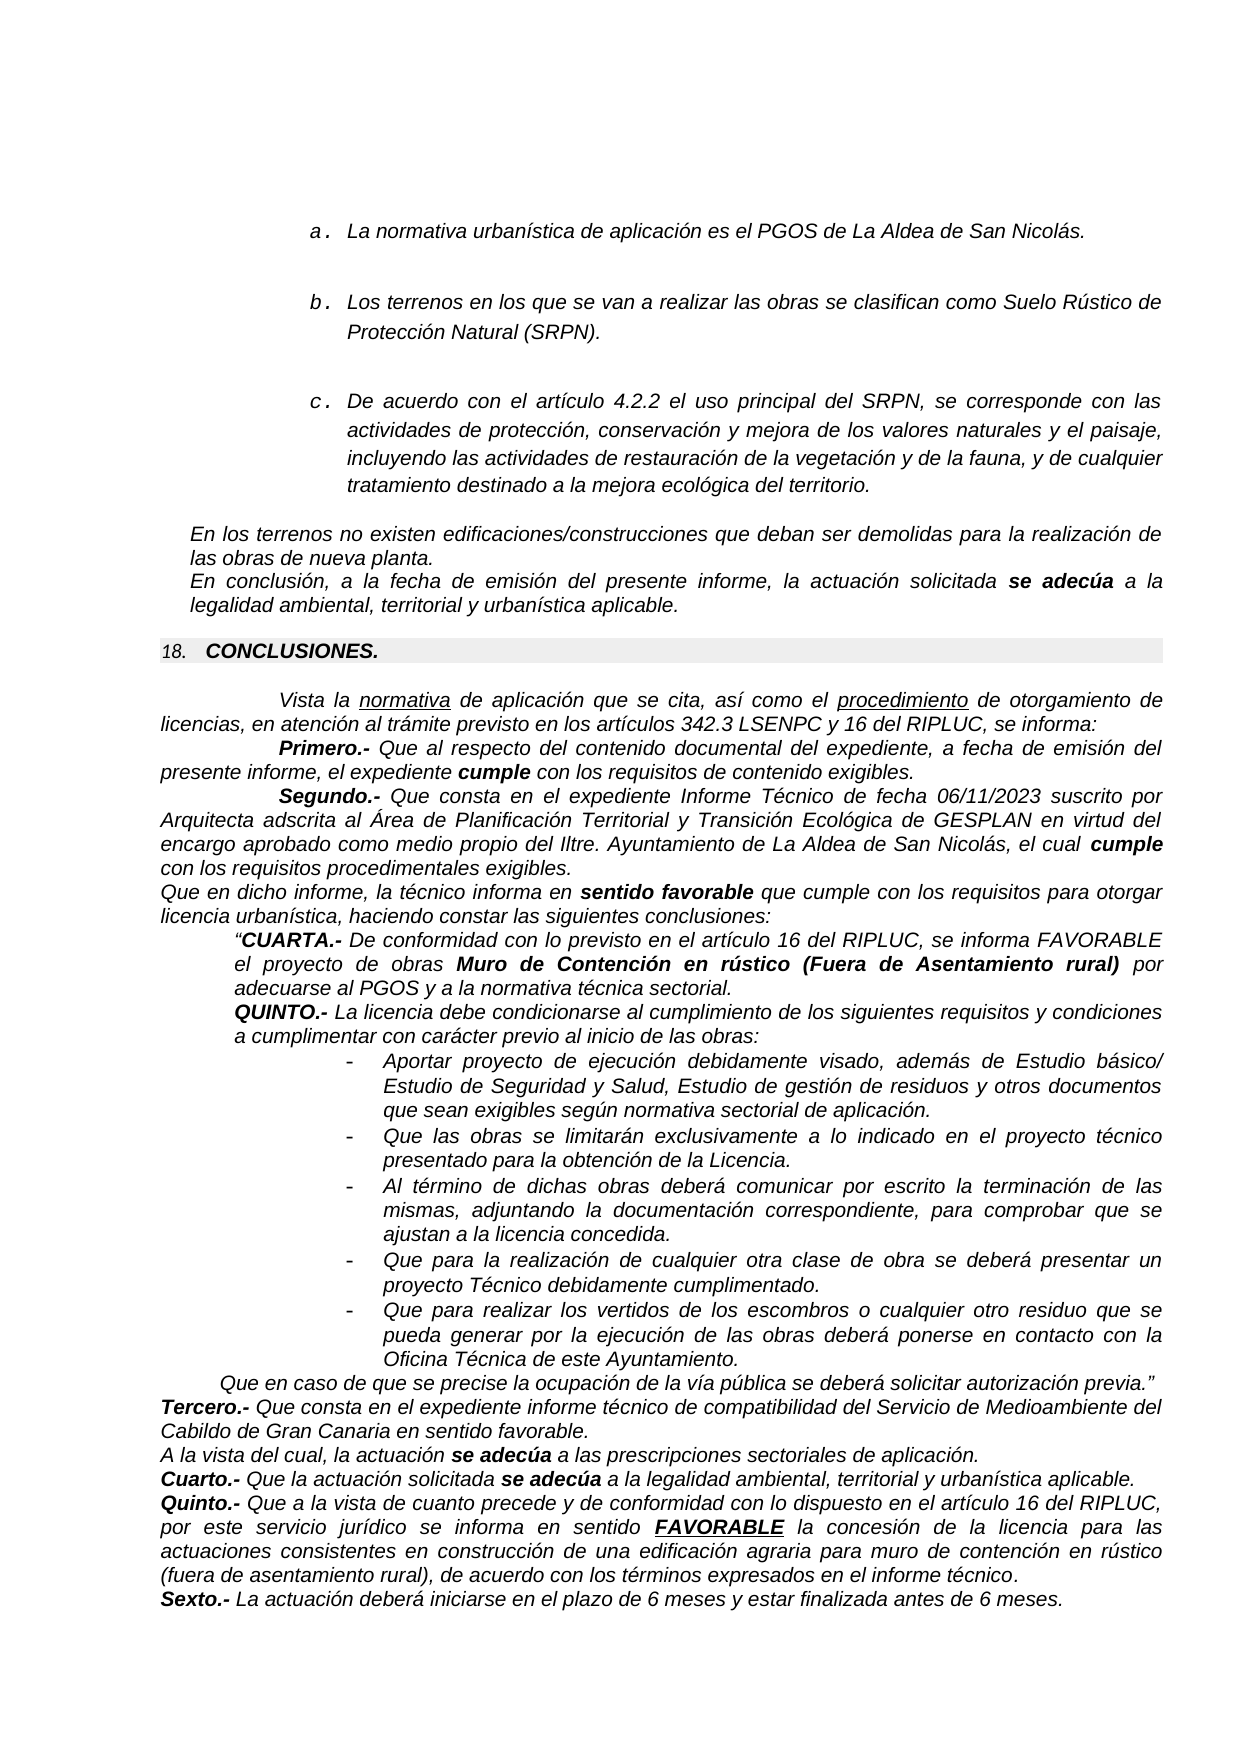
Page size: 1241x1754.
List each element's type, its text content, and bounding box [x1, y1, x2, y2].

text Vista la normativa de aplicación que se cita, así como el procedimiento de otorgamiento de licencias, en atención al trámite previsto en los artículos 342.3 LSENPC y 16 del RIPLUC, se informa: [160, 688, 1163, 736]
text Primero.- Que al respecto del contenido documental del expediente, a fecha de emisión del presente informe, el expediente cumple con los requisitos de contenido exigibles. [160, 736, 1163, 784]
list Al término de dichas obras deberá comunicar por escrito la terminación de las mismas, adjuntando la documentación correspondiente, para comprobar que se ajustan a la licencia concedida. [346, 1172, 1163, 1246]
list Los terrenos en los que se van a realizar las obras se clasifican como Suelo Rústico de Protección Natural (SRPN). [309, 290, 1163, 343]
text Que en caso de que se precise la ocupación de la vía pública se deberá solicitar autorización previa.” [219, 1371, 1163, 1395]
text En los terrenos no existen edificaciones/construcciones que deban ser demolidas para la realización de las obras de nueva planta. [190, 521, 1163, 569]
text Quinto.- Que a la vista de cuanto precede y de conformidad con lo dispuesto en el artículo 16 del RIPLUC, por este servicio jurídico se informa en sentido FAVORABLE la concesión de la licencia para las actuaciones consistentes en construcción de una edificación agraria para muro de contención en rústico (fuera de asentamiento rural), de acuerdo con los términos expresados en el informe técnico. [160, 1491, 1163, 1586]
text Cuarto.- Que la actuación solicitada se adecúa a la legalidad ambiental, territorial y urbanística aplicable. [160, 1467, 1163, 1491]
list Que para realizar los vertidos de los escombros o cualquier otro residuo que se pueda generar por la ejecución de las obras deberá ponerse en contacto con la Oficina Técnica de este Ayuntamiento. [346, 1297, 1163, 1371]
list La normativa urbanística de aplicación es el PGOS de La Aldea de San Nicolás. [309, 219, 1163, 244]
text Que en dicho informe, la técnico informa en sentido favorable que cumple con los requisitos para otorgar licencia urbanística, haciendo constar las siguientes conclusiones: [160, 880, 1163, 928]
text QUINTO.- La licencia debe condicionarse al cumplimiento de los siguientes requisitos y condiciones a cumplimentar con carácter previo al inicio de las obras: [234, 999, 1163, 1047]
text Sexto.- La actuación deberá iniciarse en el plazo de 6 meses y estar finalizada antes de 6 meses. [160, 1586, 1163, 1610]
subtitle CONCLUSIONES. [160, 638, 1163, 663]
text A la vista del cual, la actuación se adecúa a las prescripciones sectoriales de aplicación. [160, 1443, 1163, 1467]
list Aportar proyecto de ejecución debidamente visado, además de Estudio básico/ Estudio de Seguridad y Salud, Estudio de gestión de residuos y otros documentos que sean exigibles según normativa sectorial de aplicación. [346, 1047, 1163, 1122]
list Que las obras se limitarán exclusivamente a lo indicado en el proyecto técnico presentado para la obtención de la Licencia. [346, 1122, 1163, 1172]
list De acuerdo con el artículo 4.2.2 el uso principal del SRPN, se corresponde con las actividades de protección, conservación y mejora de los valores naturales y el paisaje, incluyendo las actividades de restauración de la vegetación y de la fauna, y de cualquier tratamiento destinado a la mejora ecológica del territorio. [309, 389, 1163, 497]
list Que para la realización de cualquier otra clase de obra se deberá presentar un proyecto Técnico debidamente cumplimentado. [346, 1246, 1163, 1297]
text Tercero.- Que consta en el expediente informe técnico de compatibilidad del Servicio de Medioambiente del Cabildo de Gran Canaria en sentido favorable. [160, 1395, 1163, 1443]
text Segundo.- Que consta en el expediente Informe Técnico de fecha 06/11/2023 suscrito por Arquitecta adscrita al Área de Planificación Territorial y Transición Ecológica de GESPLAN en virtud del encargo aprobado como medio propio del Iltre. Ayuntamiento de La Aldea de San Nicolás, el cual cumple con los requisitos procedimentales exigibles. [160, 784, 1163, 880]
text “CUARTA.- De conformidad con lo previsto en el artículo 16 del RIPLUC, se informa FAVORABLE el proyecto de obras Muro de Contención en rústico (Fuera de Asentamiento rural) por adecuarse al PGOS y a la normativa técnica sectorial. [234, 928, 1163, 999]
text En conclusión, a la fecha de emisión del presente informe, la actuación solicitada se adecúa a la legalidad ambiental, territorial y urbanística aplicable. [190, 569, 1163, 617]
